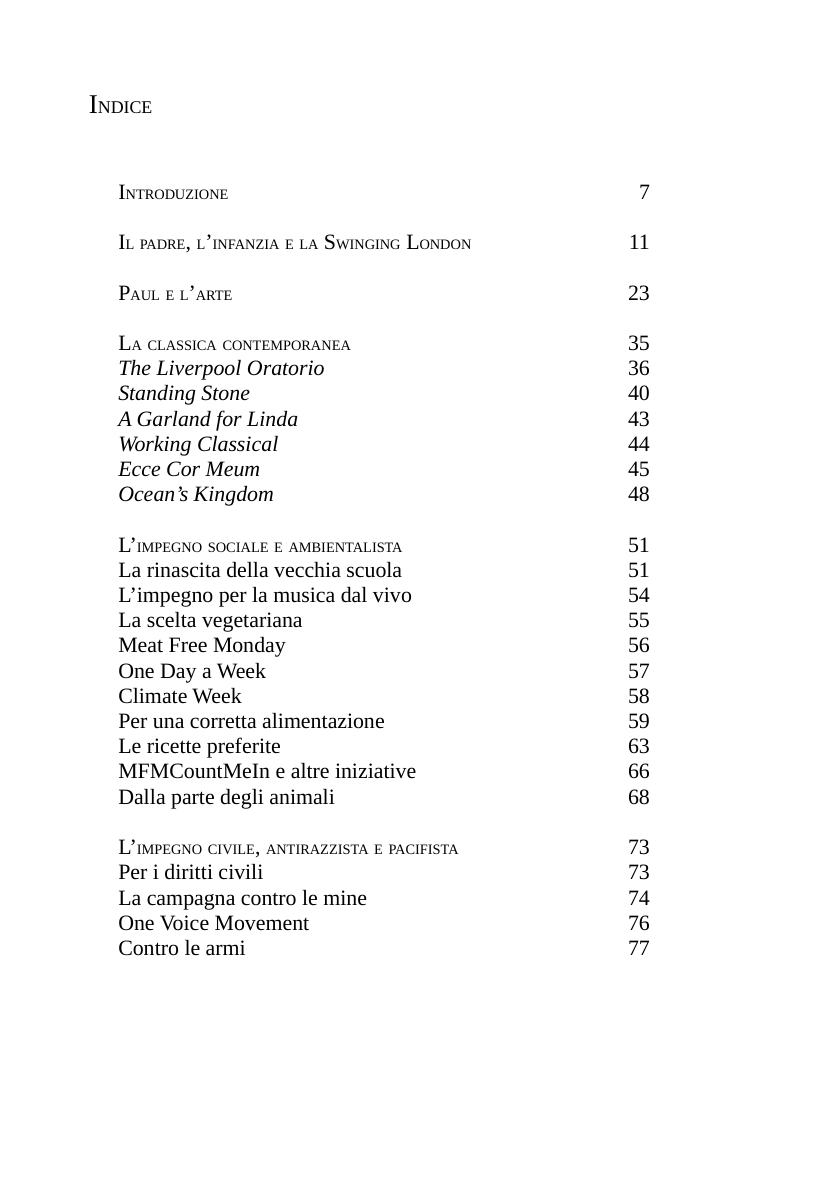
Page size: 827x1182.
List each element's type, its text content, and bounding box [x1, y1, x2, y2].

text One Voice Movement 76 [88, 910, 738, 935]
text Climate Week 58 [88, 683, 738, 708]
text Per i diritti civili 73 [88, 859, 738, 884]
text Contro le armi 77 [88, 935, 738, 960]
text Per una corretta alimentazione 59 [88, 708, 738, 733]
text Introduzione 7 [88, 179, 738, 204]
text Dalla parte degli animali 68 [88, 784, 738, 809]
text Le ricette preferite 63 [88, 733, 738, 758]
text L’impegno sociale e ambientalista 51 [88, 532, 738, 557]
text The Liverpool Oratorio 36 [88, 355, 738, 380]
text L’impegno per la musica dal vivo 54 [88, 582, 738, 607]
text Ocean’s Kingdom 48 [88, 481, 738, 506]
text Meat Free Monday 56 [88, 632, 738, 658]
text L’impegno civile, antirazzista e pacifista 73 [88, 834, 738, 859]
text One Day a Week 57 [88, 658, 738, 683]
text Working Classical 44 [88, 431, 738, 456]
text MFMCountMeIn e altre iniziative 66 [88, 758, 738, 784]
text A Garland for Linda 43 [88, 406, 738, 431]
text Indice [88, 88, 738, 120]
text La classica contemporanea 35 [88, 330, 738, 355]
text La rinascita della vecchia scuola 51 [88, 557, 738, 582]
text Paul e l’arte 23 [88, 279, 738, 305]
text Il padre, l’infanzia e la Swinging London 11 [88, 229, 738, 254]
text La scelta vegetariana 55 [88, 607, 738, 632]
text Ecce Cor Meum 45 [88, 456, 738, 481]
text La campagna contro le mine 74 [88, 884, 738, 910]
text Standing Stone 40 [88, 380, 738, 406]
